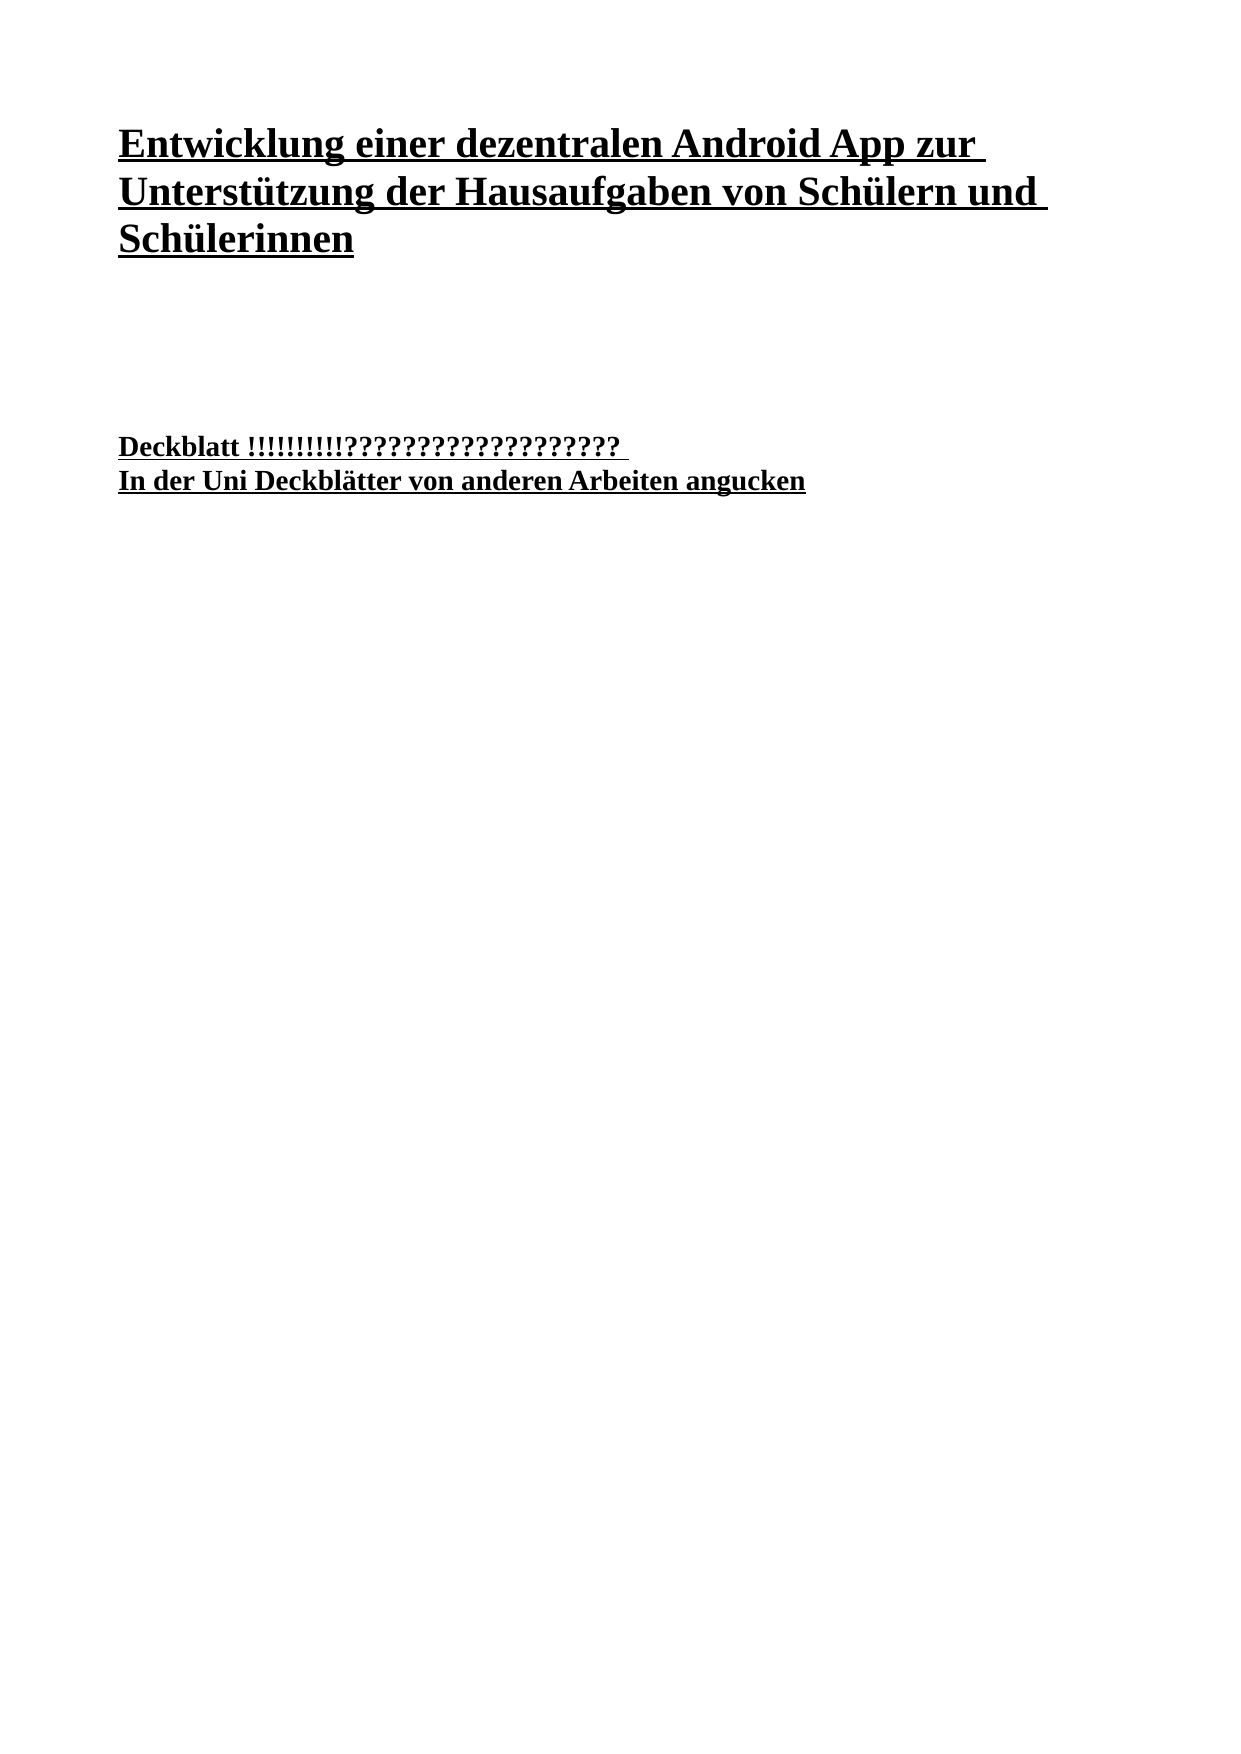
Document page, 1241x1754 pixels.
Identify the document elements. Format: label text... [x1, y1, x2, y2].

text In der Uni Deckblätter von anderen Arbeiten angucken [118, 463, 1122, 497]
text Deckblatt !!!!!!!!!!??????????????????? [118, 429, 1122, 463]
text Entwicklung einer dezentralen Android App zur Unterstützung der Hausaufgaben von Schülern und Schülerinnen [118, 118, 1122, 262]
